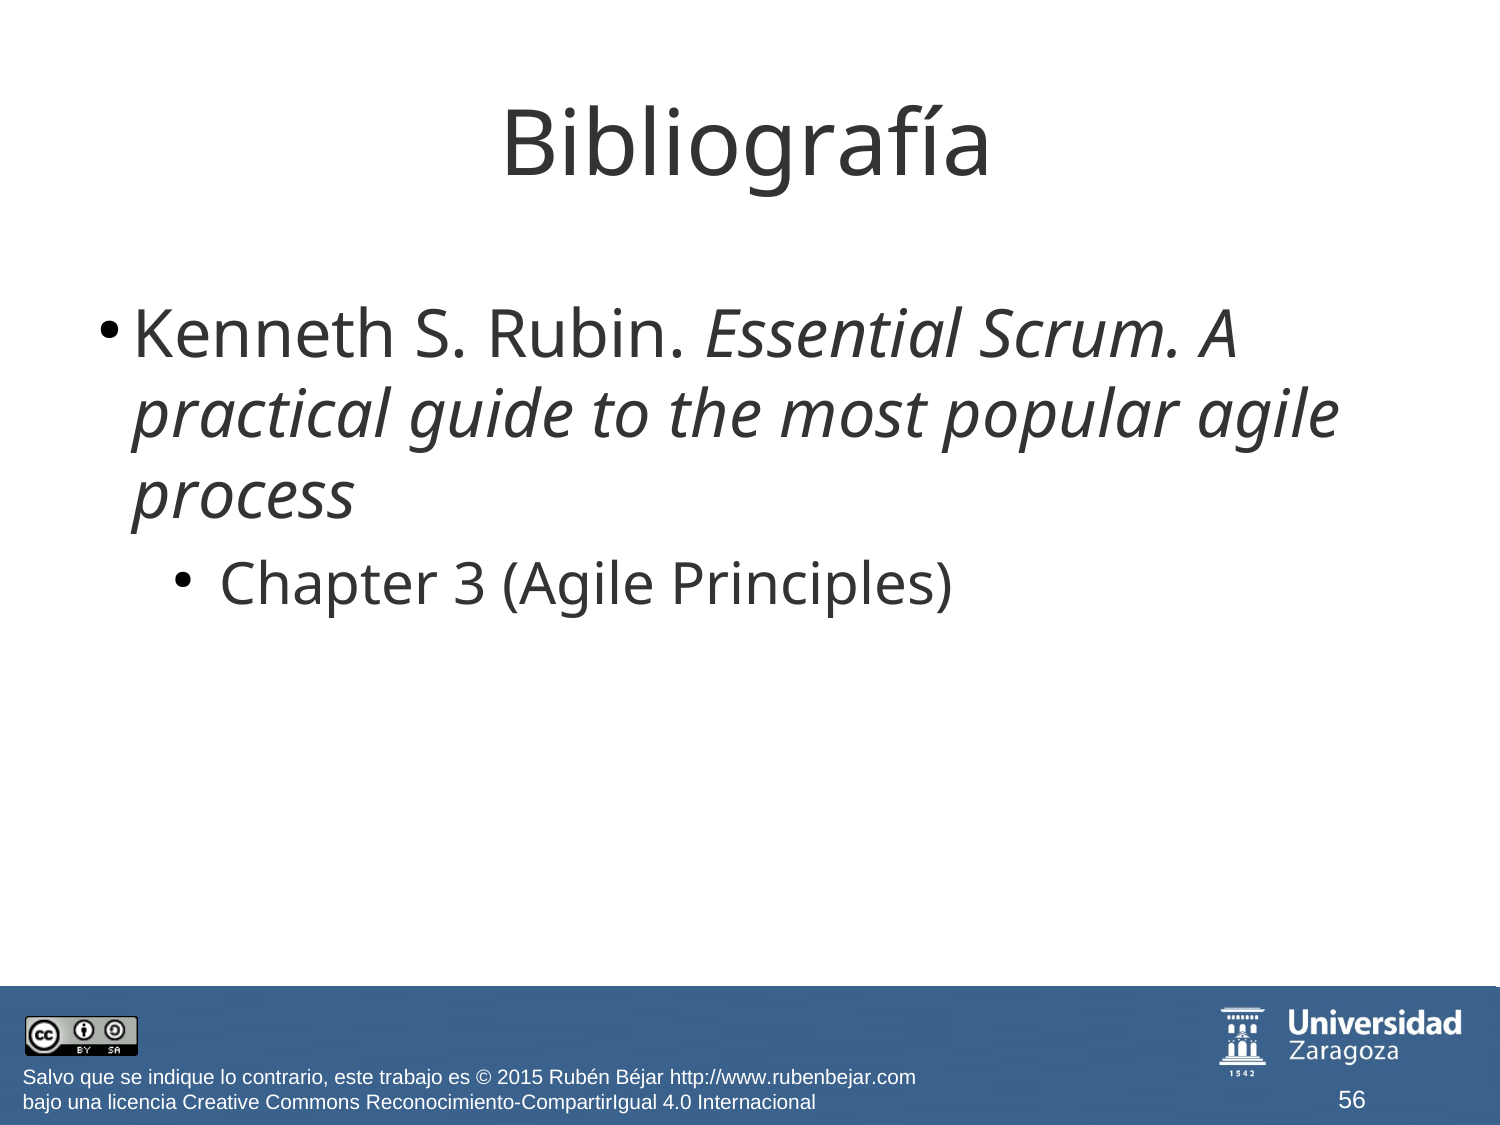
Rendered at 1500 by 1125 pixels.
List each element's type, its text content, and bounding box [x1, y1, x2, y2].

picture [0, 986, 1500, 1125]
list Kenneth S. Rubin. Essential Scrum. A practical guide to the most popular agile process Chapter 3 (Agile Principles) [82, 283, 1418, 936]
title Bibliografía [74, 21, 1420, 257]
